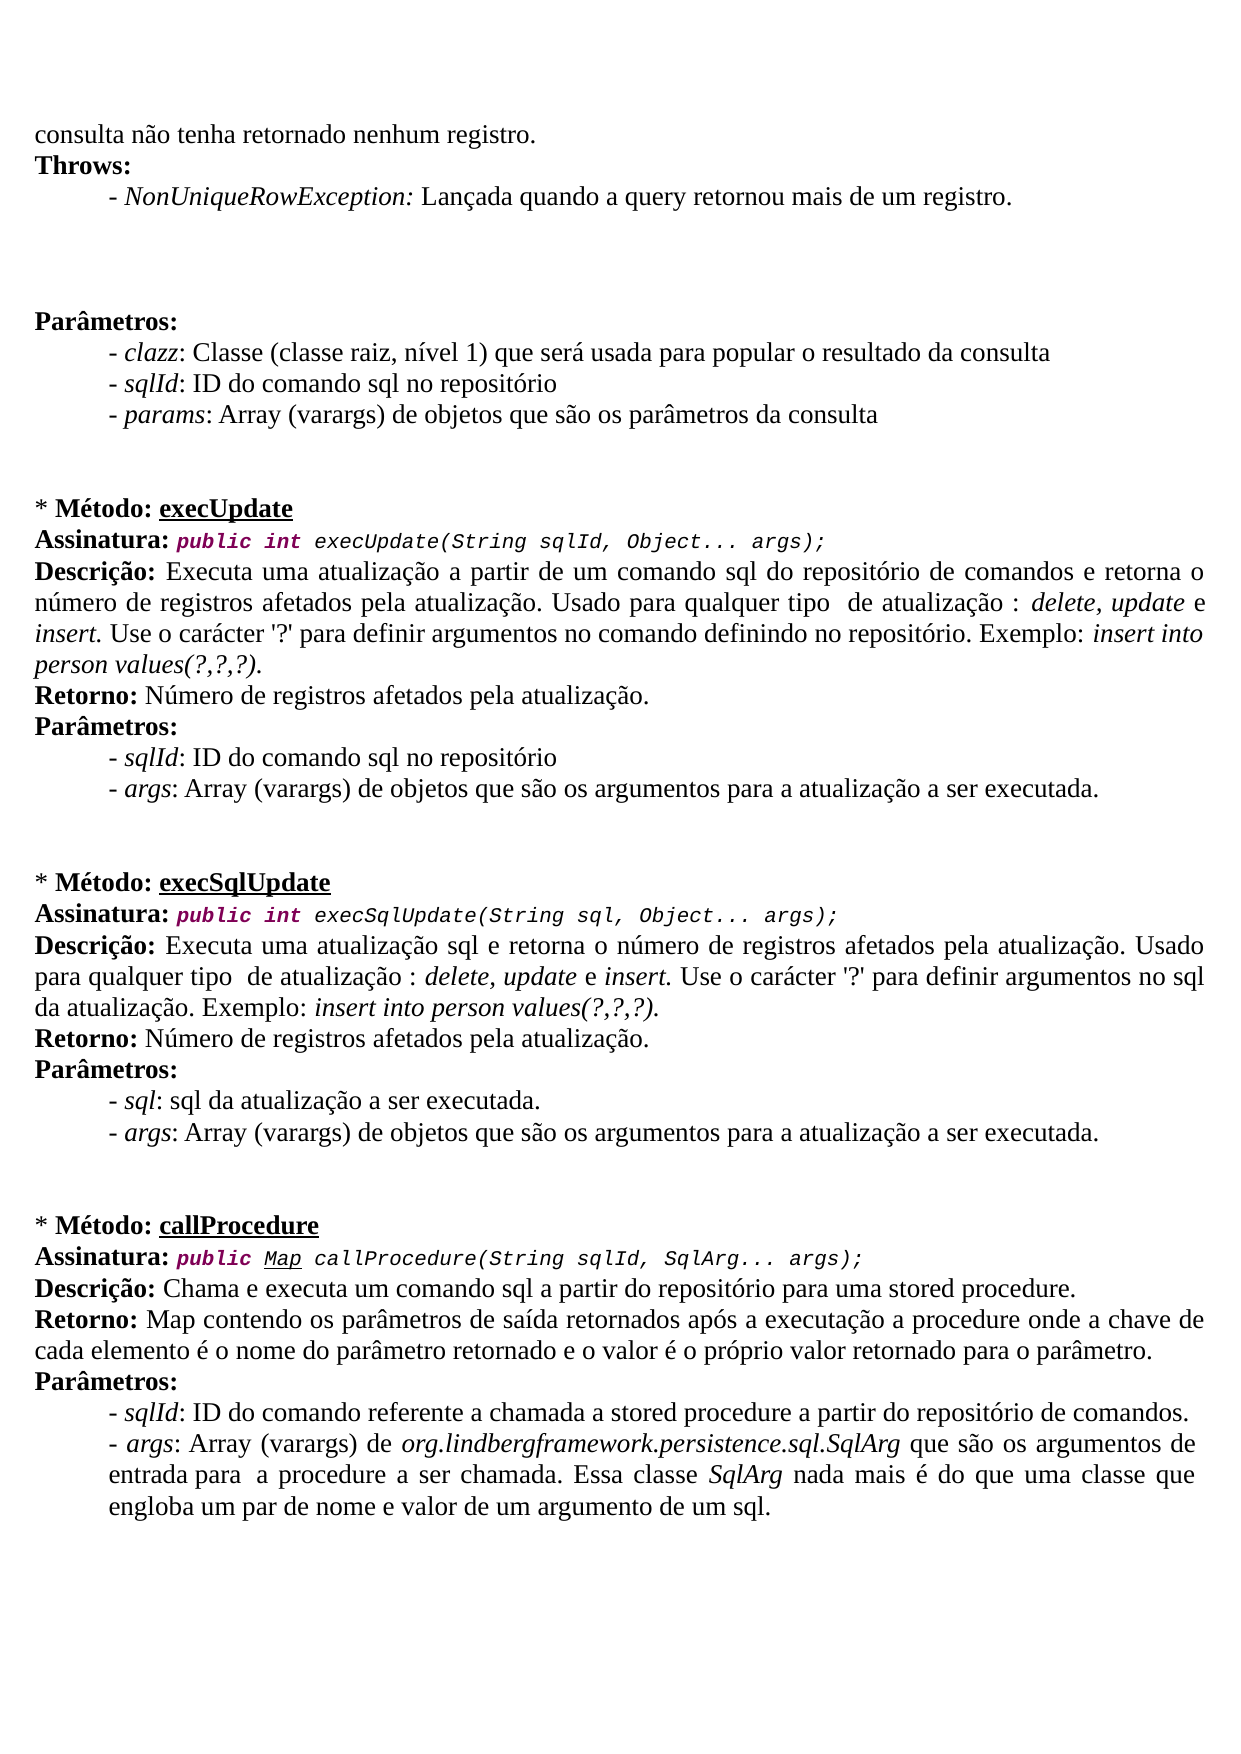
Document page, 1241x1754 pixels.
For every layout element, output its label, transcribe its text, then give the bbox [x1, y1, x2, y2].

text Retorno: Número de registros afetados pela atualização. [34, 679, 1206, 710]
text Parâmetros: [34, 305, 1206, 336]
text - NonUniqueRowException: Lançada quando a query retornou mais de um registro. [34, 180, 1206, 212]
text - sqlId: ID do comando sql no repositório [34, 741, 1206, 773]
text - args: Array (varargs) de objetos que são os argumentos para a atualização a ser executada. [34, 1116, 1206, 1147]
text * Método: execUpdate [34, 492, 1206, 523]
text - args: Array (varargs) de org.lindbergframework.persistence.sql.SqlArg que são os argumentos de entrada para a procedure a ser chamada. Essa classe SqlArg nada mais é do que uma classe que engloba um par de nome e valor de um argumento de um sql. [34, 1427, 1206, 1521]
text Parâmetros: [34, 1053, 1206, 1084]
text Descrição: Chama e executa um comando sql a partir do repositório para uma stored procedure. [34, 1272, 1206, 1303]
text - sqlId: ID do comando referente a chamada a stored procedure a partir do repositório de comandos. [34, 1396, 1206, 1427]
text Assinatura: public int execSqlUpdate(String sql, Object... args); [34, 897, 1206, 929]
text * Método: callProcedure [34, 1209, 1206, 1240]
text Parâmetros: [34, 1365, 1206, 1396]
text - args: Array (varargs) de objetos que são os argumentos para a atualização a ser executada. [34, 773, 1206, 804]
text Descrição: Executa uma atualização a partir de um comando sql do repositório de comandos e retorna o número de registros afetados pela atualização. Usado para qualquer tipo de atualização : delete, update e insert. Use o carácter '?' para definir argumentos no comando definindo no repositório. Exemplo: insert into person values(?,?,?). [34, 554, 1206, 679]
text consulta não tenha retornado nenhum registro. [34, 118, 1206, 149]
text - sqlId: ID do comando sql no repositório [34, 367, 1206, 398]
text - sql: sql da atualização a ser executada. [34, 1084, 1206, 1116]
text Retorno: Map contendo os parâmetros de saída retornados após a executação a procedure onde a chave de cada elemento é o nome do parâmetro retornado e o valor é o próprio valor retornado para o parâmetro. [34, 1303, 1206, 1365]
text - params: Array (varargs) de objetos que são os parâmetros da consulta [34, 398, 1206, 429]
text - clazz: Classe (classe raiz, nível 1) que será usada para popular o resultado da consulta [34, 336, 1206, 367]
text * Método: execSqlUpdate [34, 866, 1206, 897]
text Assinatura: public Map callProcedure(String sqlId, SqlArg... args); [34, 1240, 1206, 1272]
text Throws: [34, 149, 1206, 180]
text Parâmetros: [34, 710, 1206, 741]
text Assinatura: public int execUpdate(String sqlId, Object... args); [34, 523, 1206, 554]
text Descrição: Executa uma atualização sql e retorna o número de registros afetados pela atualização. Usado para qualquer tipo de atualização : delete, update e insert. Use o carácter '?' para definir argumentos no sql da atualização. Exemplo: insert into person values(?,?,?). [34, 929, 1206, 1022]
text Retorno: Número de registros afetados pela atualização. [34, 1022, 1206, 1053]
